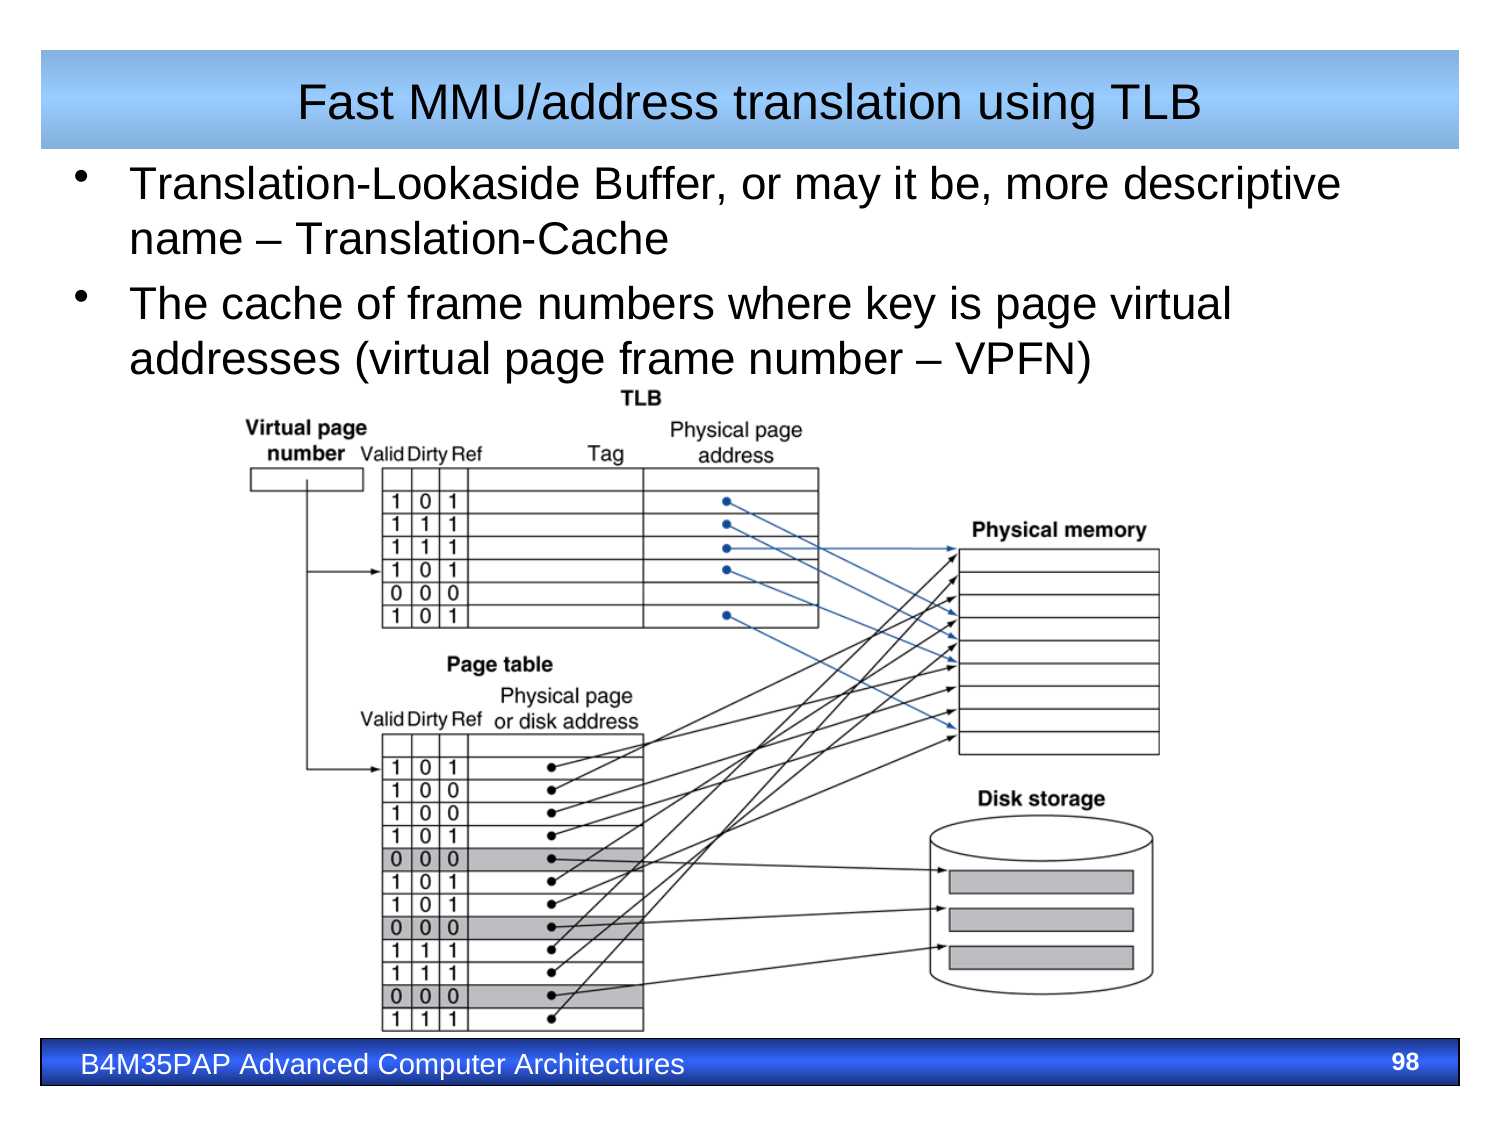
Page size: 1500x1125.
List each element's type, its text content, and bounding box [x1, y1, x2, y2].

list Translation-Lookaside Buffer, or may it be, more descriptive name – Translation-Cache The cache of frame numbers where key is page virtual addresses (virtual page frame number – VPFN) [58, 146, 1429, 360]
picture [244, 386, 1161, 1033]
title Fast MMU/address translation using TLB [41, 50, 1459, 149]
